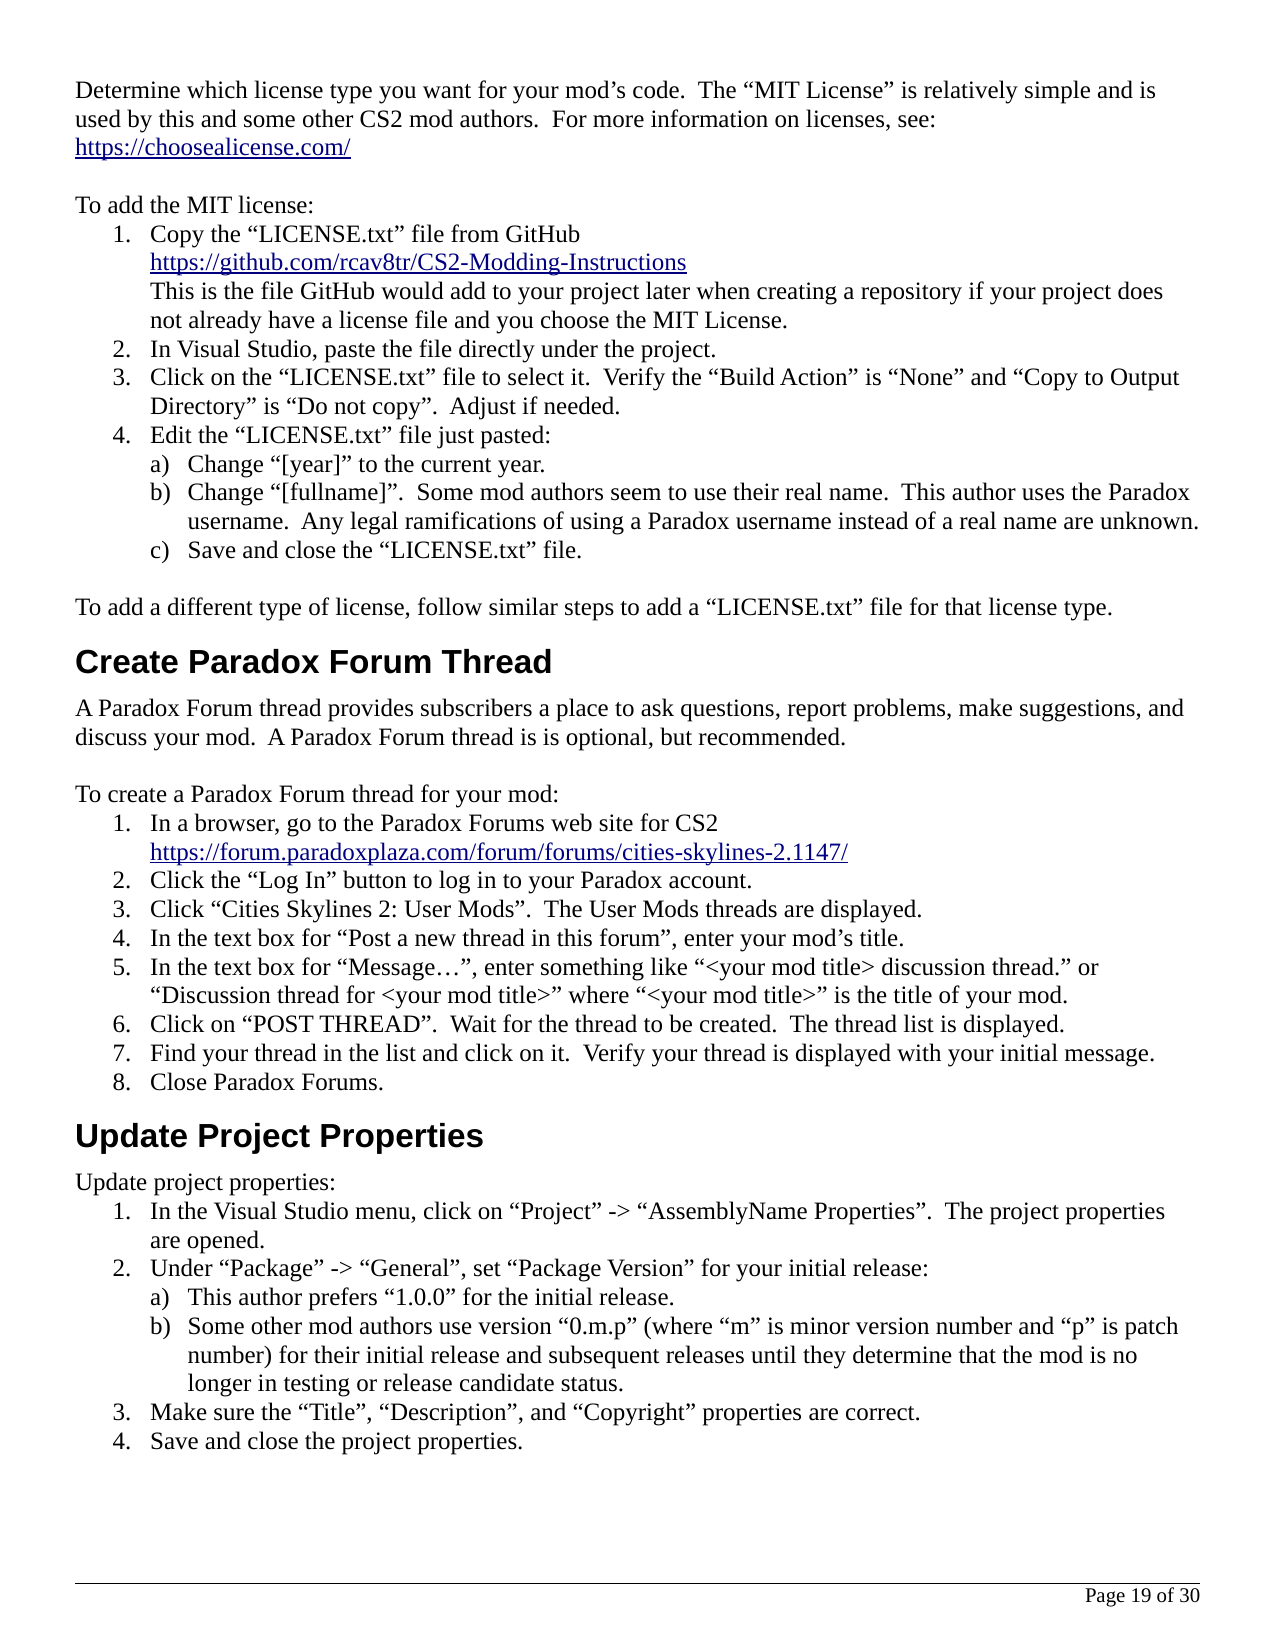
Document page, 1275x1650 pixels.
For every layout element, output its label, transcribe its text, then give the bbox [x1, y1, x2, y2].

text Determine which license type you want for your mod’s code. The “MIT License” is relatively simple and is used by this and some other CS2 mod authors. For more information on licenses, see: https://choosealicense.com/ [75, 75, 1200, 161]
list Under “Package” -> “General”, set “Package Version” for your initial release: [112, 1253, 1200, 1282]
text Update project properties: [75, 1167, 1200, 1196]
text To create a Paradox Forum thread for your mod: [75, 779, 1200, 808]
list In a browser, go to the Paradox Forums web site for CS2 https://forum.paradoxplaza.com/forum/forums/cities-skylines-2.1147/ [112, 808, 1200, 866]
list Click on “POST THREAD”. Wait for the thread to be created. The thread list is displayed. [112, 1009, 1200, 1038]
list Click on the “LICENSE.txt” file to select it. Verify the “Build Action” is “None” and “Copy to Output Directory” is “Do not copy”. Adjust if needed. [112, 362, 1200, 420]
list In the text box for “Post a new thread in this forum”, enter your mod’s title. [112, 923, 1200, 952]
list Some other mod authors use version “0.m.p” (where “m” is minor version number and “p” is patch number) for their initial release and subsequent releases until they determine that the mod is no longer in testing or release candidate status. [150, 1311, 1200, 1397]
list In the text box for “Message…”, enter something like “<your mod title> discussion thread.” or “Discussion thread for <your mod title>” where “<your mod title>” is the title of your mod. [112, 952, 1200, 1009]
list Close Paradox Forums. [112, 1067, 1200, 1096]
list Find your thread in the list and click on it. Verify your thread is displayed with your initial message. [112, 1038, 1200, 1067]
text To add the MIT license: [75, 190, 1200, 219]
list Make sure the “Title”, “Description”, and “Copyright” properties are correct. [112, 1397, 1200, 1426]
list Copy the “LICENSE.txt” file from GitHub https://github.com/rcav8tr/CS2-Modding-Instructions This is the file GitHub would add to your project later when creating a repository if your project does not already have a license file and you choose the MIT License. [112, 219, 1200, 334]
list Save and close the “LICENSE.txt” file. [150, 535, 1200, 564]
text To add a different type of license, follow similar steps to add a “LICENSE.txt” file for that license type. [75, 592, 1200, 621]
list Edit the “LICENSE.txt” file just pasted: [112, 420, 1200, 449]
list Change “[fullname]”. Some mod authors seem to use their real name. This author uses the Paradox username. Any legal ramifications of using a Paradox username instead of a real name are unknown. [150, 477, 1200, 535]
list Click “Cities Skylines 2: User Mods”. The User Mods threads are displayed. [112, 894, 1200, 923]
list Change “[year]” to the current year. [150, 449, 1200, 477]
subtitle Update Project Properties [75, 1116, 1200, 1155]
text A Paradox Forum thread provides subscribers a place to ask questions, report problems, make suggestions, and discuss your mod. A Paradox Forum thread is is optional, but recommended. [75, 693, 1200, 751]
list In Visual Studio, paste the file directly under the project. [112, 334, 1200, 362]
list Click the “Log In” button to log in to your Paradox account. [112, 866, 1200, 894]
list Save and close the project properties. [112, 1426, 1200, 1455]
subtitle Create Paradox Forum Thread [75, 642, 1200, 681]
list In the Visual Studio menu, click on “Project” -> “AssemblyName Properties”. The project properties are opened. [112, 1196, 1200, 1253]
list This author prefers “1.0.0” for the initial release. [150, 1282, 1200, 1311]
